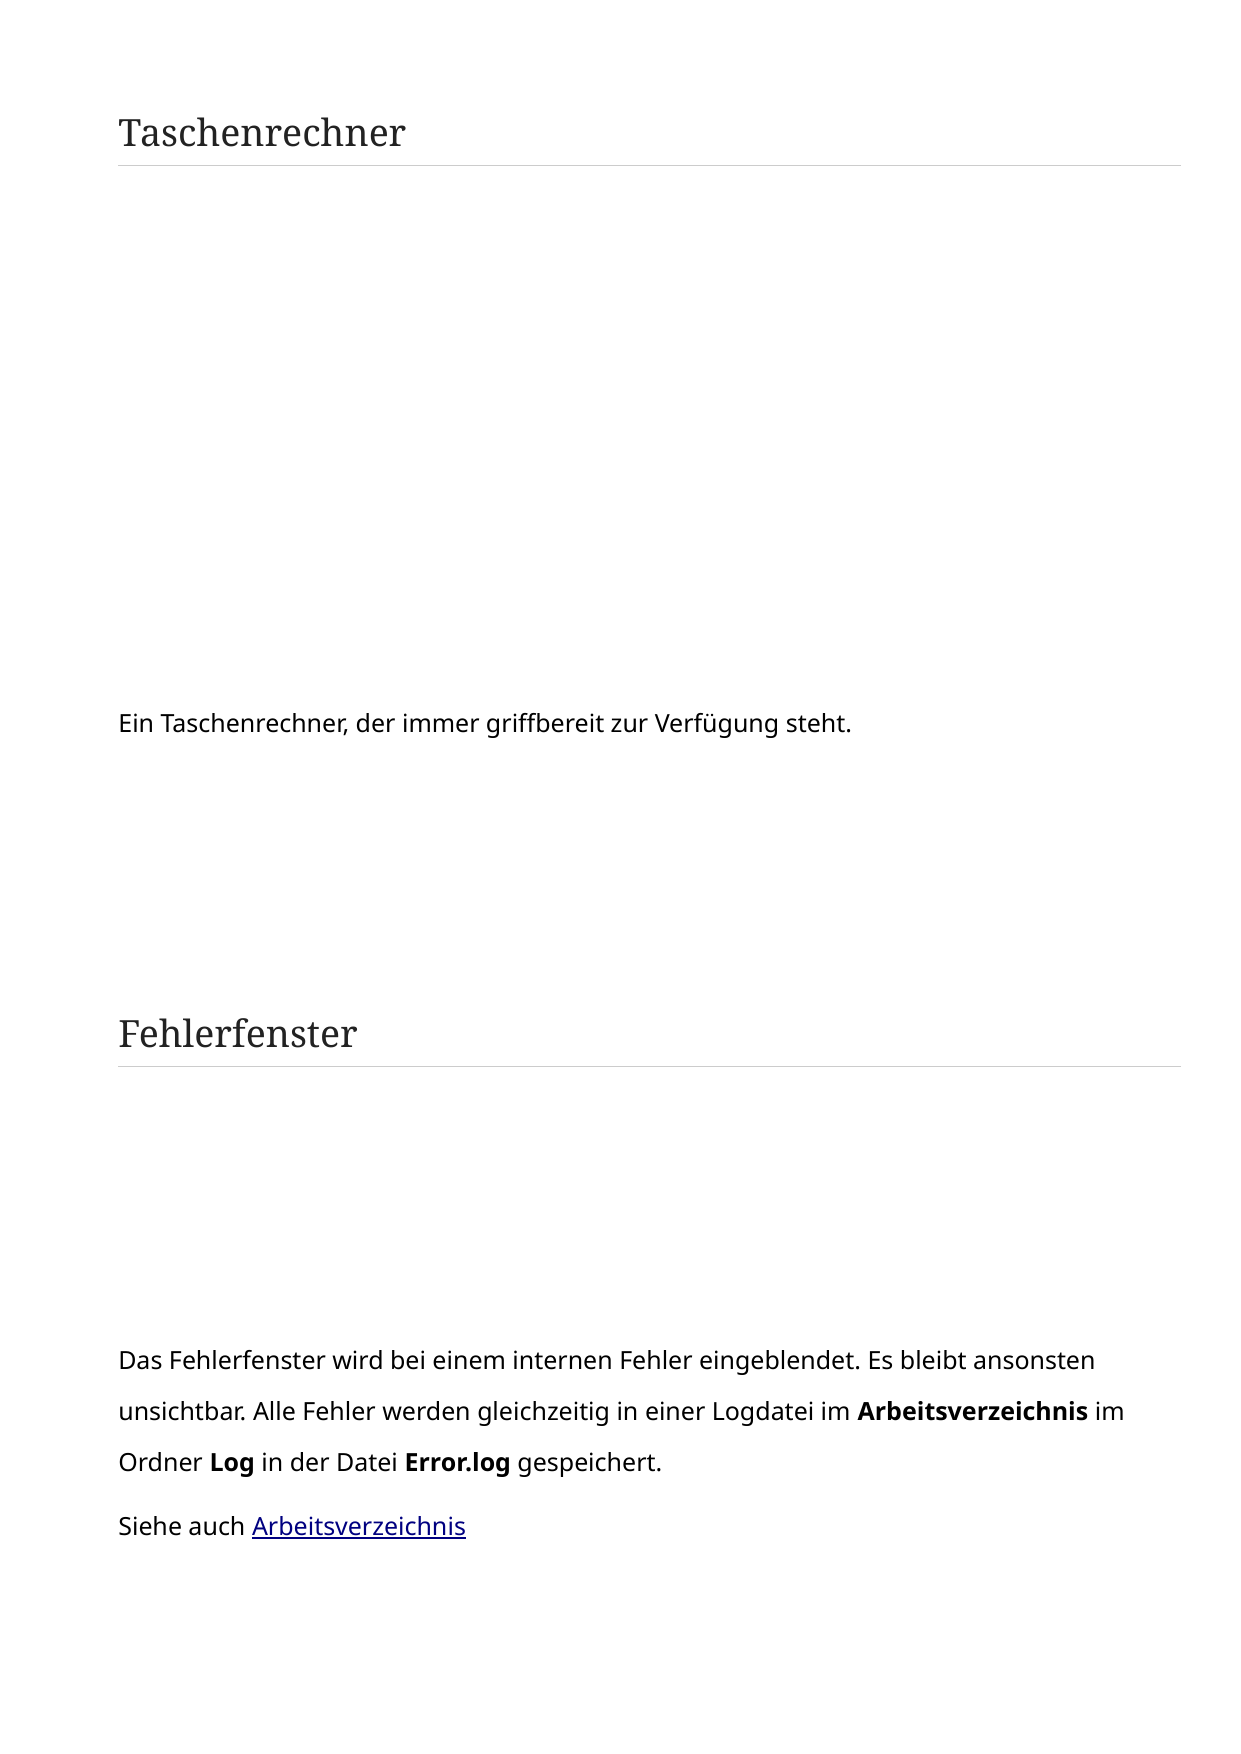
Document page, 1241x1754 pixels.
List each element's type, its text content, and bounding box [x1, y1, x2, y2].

text Siehe auch Arbeitsverzeichnis [118, 1508, 1181, 1542]
subtitle Fehlerfenster [118, 1007, 1181, 1066]
subtitle Taschenrechner [118, 106, 1181, 165]
text Das Fehlerfenster wird bei einem internen Fehler eingeblendet. Es bleibt ansonsten unsichtbar. Alle Fehler werden gleichzeitig in einer Logdatei im Arbeitsverzeichnis im Ordner Log in der Datei Error.log gespeichert. [118, 1343, 1181, 1479]
text Ein Taschenrechner, der immer griffbereit zur Verfügung steht. [118, 706, 1181, 740]
